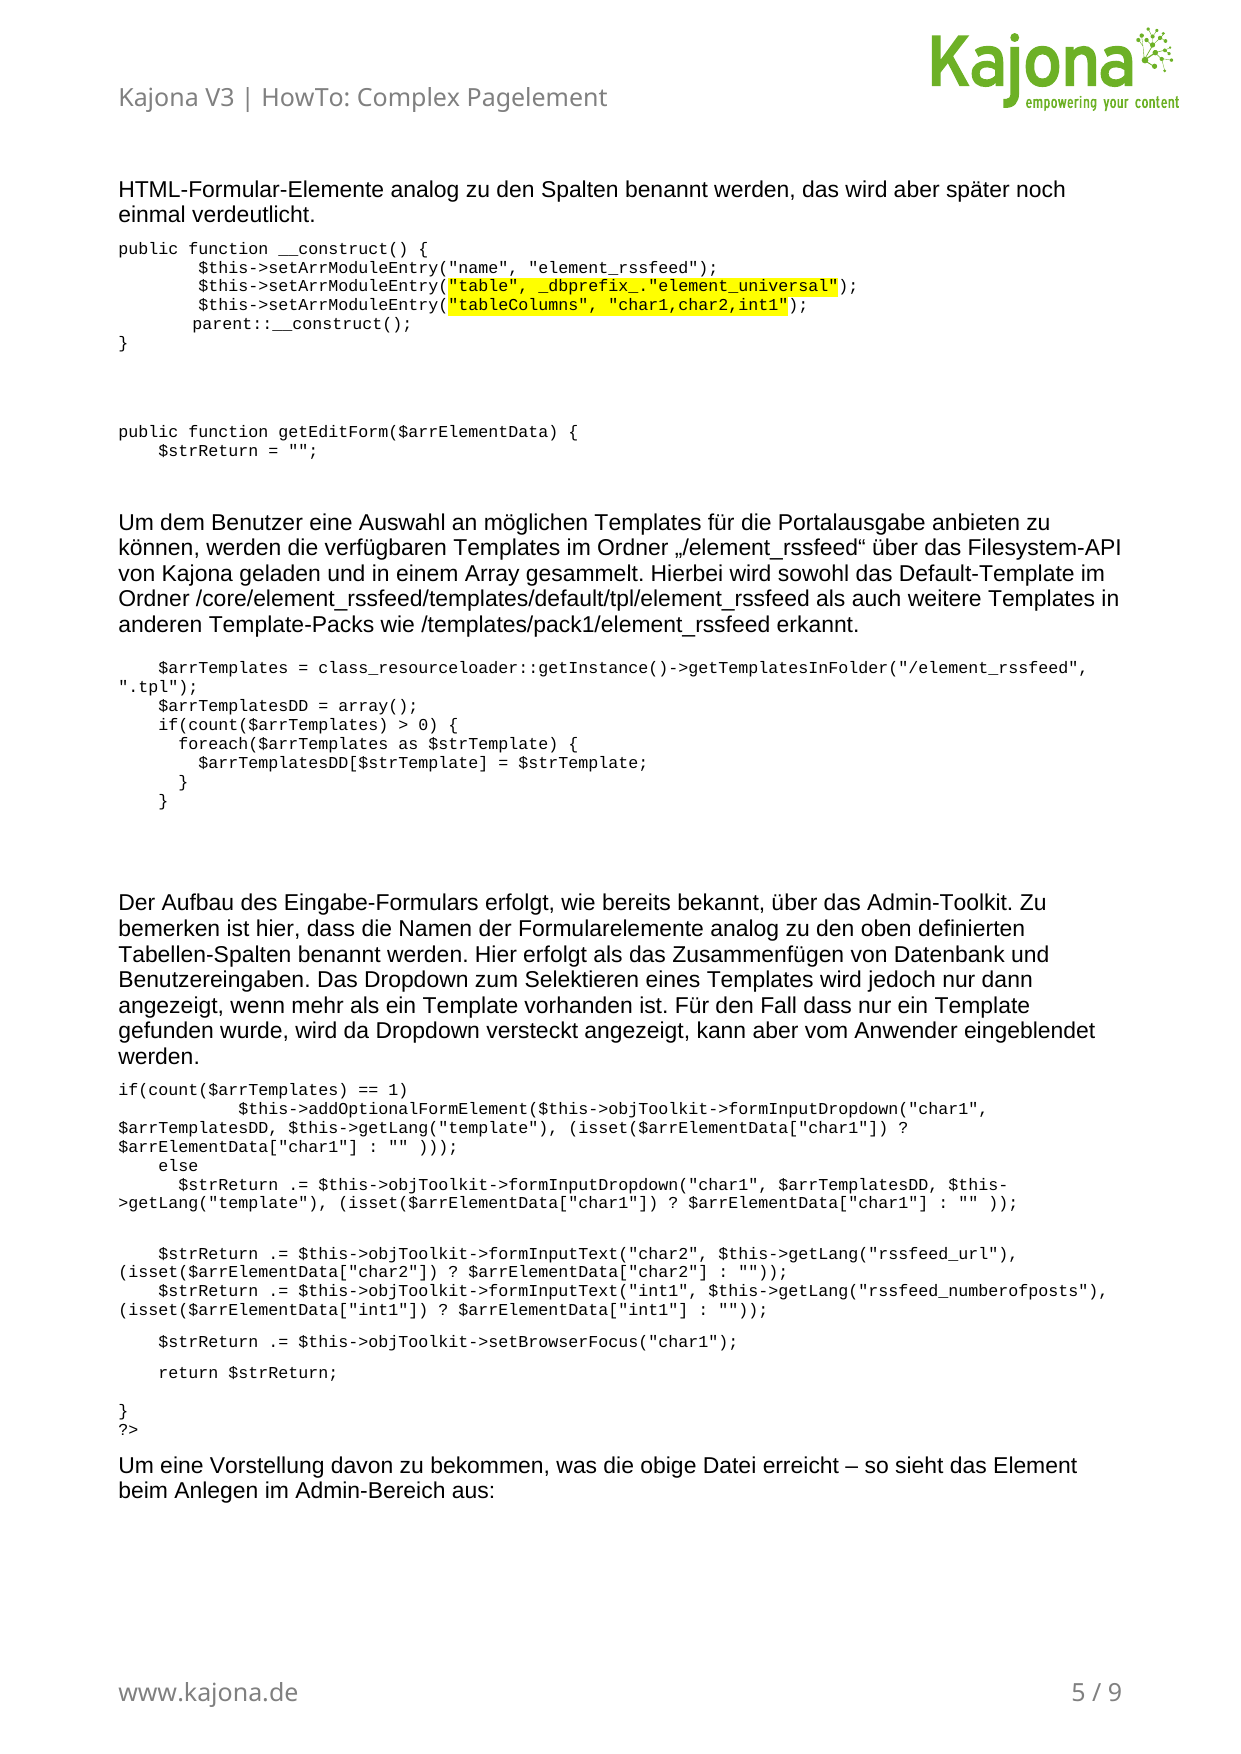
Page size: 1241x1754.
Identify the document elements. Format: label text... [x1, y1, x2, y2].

text $strReturn .= $this->objToolkit->setBrowserFocus("char1"); [118, 1333, 1122, 1352]
text Um eine Vorstellung davon zu bekommen, was die obige Datei erreicht – so sieht das Element beim Anlegen im Admin-Bereich aus: [118, 1452, 1122, 1504]
text Um dem Benutzer eine Auswahl an möglichen Templates für die Portalausgabe anbieten zu können, werden die verfügbaren Templates im Ordner „/element_rssfeed“ über das Filesystem-API von Kajona geladen und in einem Array gesammelt. Hierbei wird sowohl das Default-Template im Ordner /core/element_rssfeed/templates/default/tpl/element_rssfeed als auch weitere Templates in anderen Template-Packs wie /templates/pack1/element_rssfeed erkannt. $arrTemplates = class_resourceloader::getInstance()->getTemplatesInFolder("/element_rssfeed", ".tpl"); $arrTemplatesDD = array(); if(count($arrTemplates) > 0) { foreach($arrTemplates as $strTemplate) { $arrTemplatesDD[$strTemplate] = $strTemplate; } } [118, 509, 1122, 811]
text HTML-Formular-Elemente analog zu den Spalten benannt werden, das wird aber später noch einmal verdeutlicht. [118, 177, 1122, 228]
text Der Aufbau des Eingabe-Formulars erfolgt, wie bereits bekannt, über das Admin-Toolkit. Zu bemerken ist hier, dass die Namen der Formularelemente analog zu den oben definierten Tabellen-Spalten benannt werden. Hier erfolgt als das Zusammenfügen von Datenbank und Benutzereingaben. Das Dropdown zum Selektieren eines Templates wird jedoch nur dann angezeigt, wenn mehr als ein Template vorhanden ist. Für den Fall dass nur ein Template gefunden wurde, wird da Dropdown versteckt angezeigt, kann aber vom Anwender eingeblendet werden. [118, 890, 1122, 1069]
text public function __construct() { $this->setArrModuleEntry("name", "element_rssfeed"); $this->setArrModuleEntry("table", _dbprefix_."element_universal"); $this->setArrModuleEntry("tableColumns", "char1,char2,int1"); parent::__construct(); } [118, 240, 1122, 353]
text public function getEditForm($arrElementData) { $strReturn = ""; [118, 424, 1122, 462]
text if(count($arrTemplates) == 1) $this->addOptionalFormElement($this->objToolkit->formInputDropdown("char1", $arrTemplatesDD, $this->getLang("template"), (isset($arrElementData["char1"]) ? $arrElementData["char1"] : "" ))); else $strReturn .= $this->objToolkit->formInputDropdown("char1", $arrTemplatesDD, $this->getLang("template"), (isset($arrElementData["char1"]) ? $arrElementData["char1"] : "" )); [118, 1082, 1122, 1214]
text return $strReturn; } ?> [118, 1364, 1122, 1440]
text $strReturn .= $this->objToolkit->formInputText("char2", $this->getLang("rssfeed_url"), (isset($arrElementData["char2"]) ? $arrElementData["char2"] : "")); $strReturn .= $this->objToolkit->formInputText("int1", $this->getLang("rssfeed_numberofposts"), (isset($arrElementData["int1"]) ? $arrElementData["int1"] : "")); [118, 1245, 1122, 1321]
